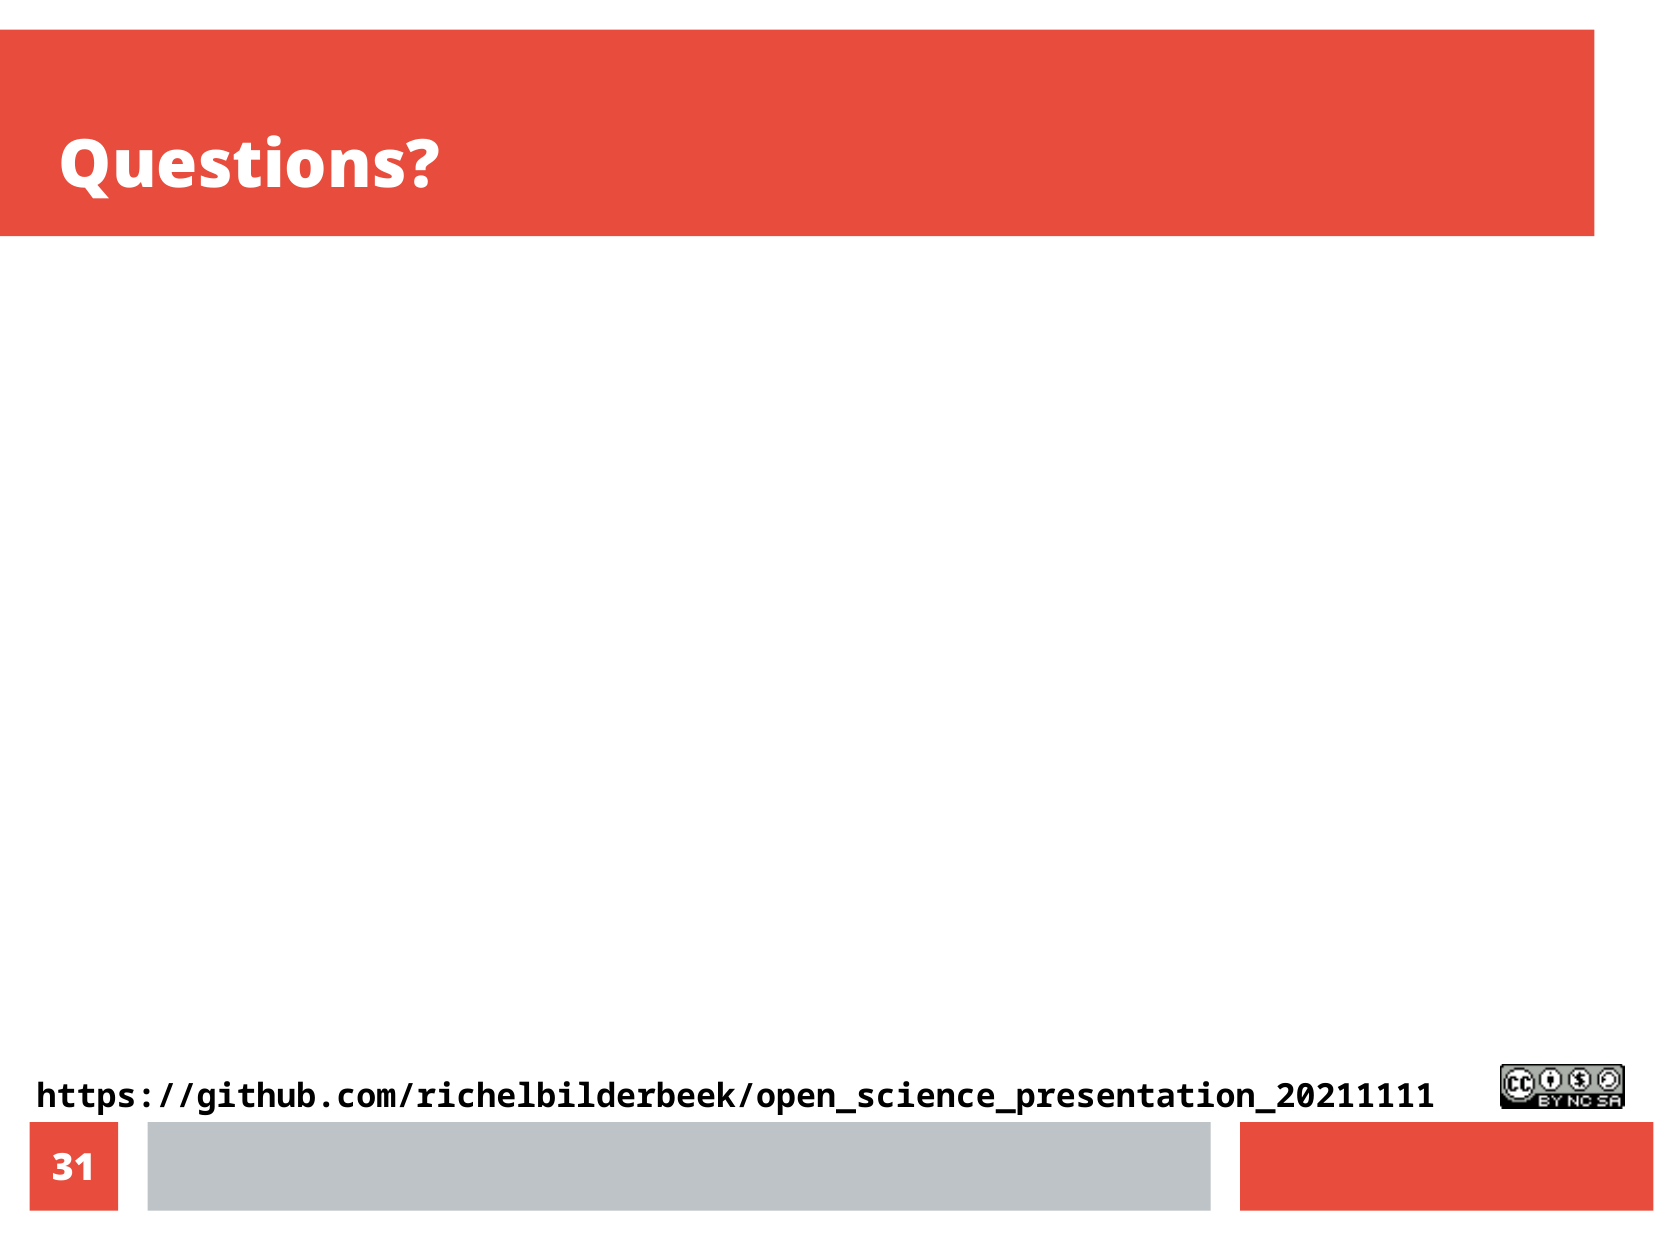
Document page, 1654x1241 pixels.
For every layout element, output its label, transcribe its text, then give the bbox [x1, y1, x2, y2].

title Questions? [59, 59, 1595, 207]
text_box https://github.com/richelbilderbeek/open_science_presentation_20211111 [21, 1065, 1426, 1114]
picture [1500, 1064, 1625, 1109]
